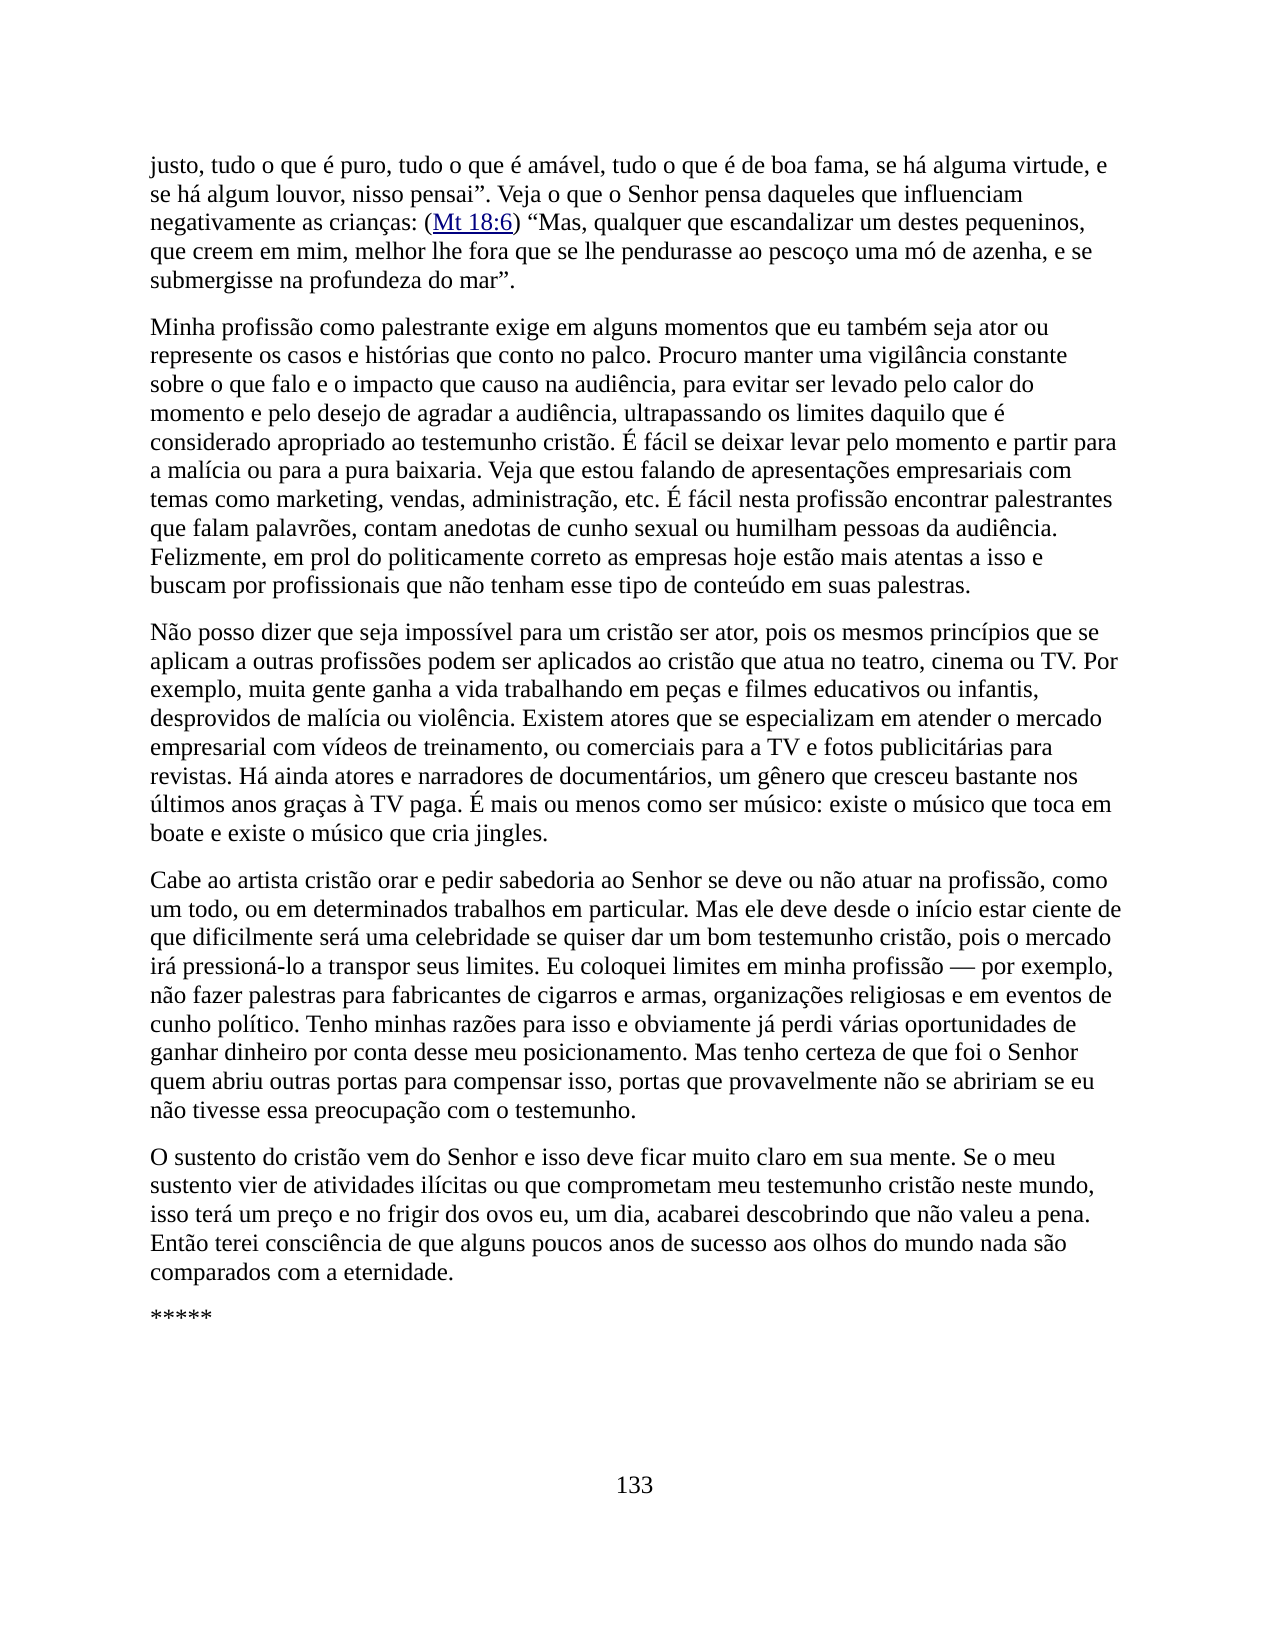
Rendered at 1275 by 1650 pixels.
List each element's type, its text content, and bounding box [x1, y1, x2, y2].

text Minha profissão como palestrante exige em alguns momentos que eu também seja ator ou represente os casos e histórias que conto no palco. Procuro manter uma vigilância constante sobre o que falo e o impacto que causo na audiência, para evitar ser levado pelo calor do momento e pelo desejo de agradar a audiência, ultrapassando os limites daquilo que é considerado apropriado ao testemunho cristão. É fácil se deixar levar pelo momento e partir para a malícia ou para a pura baixaria. Veja que estou falando de apresentações empresariais com temas como marketing, vendas, administração, etc. É fácil nesta profissão encontrar palestrantes que falam palavrões, contam anedotas de cunho sexual ou humilham pessoas da audiência. Felizmente, em prol do politicamente correto as empresas hoje estão mais atentas a isso e buscam por profissionais que não tenham esse tipo de conteúdo em suas palestras. [150, 312, 1125, 599]
text ***** [150, 1303, 1125, 1332]
text O sustento do cristão vem do Senhor e isso deve ficar muito claro em sua mente. Se o meu sustento vier de atividades ilícitas ou que comprometam meu testemunho cristão neste mundo, isso terá um preço e no frigir dos ovos eu, um dia, acabarei descobrindo que não valeu a pena. Então terei consciência de que alguns poucos anos de sucesso aos olhos do mundo nada são comparados com a eternidade. [150, 1142, 1125, 1285]
text justo, tudo o que é puro, tudo o que é amável, tudo o que é de boa fama, se há alguma virtude, e se há algum louvor, nisso pensai”. Veja o que o Senhor pensa daqueles que influenciam negativamente as crianças: (Mt 18:6) “Mas, qualquer que escandalizar um destes pequeninos, que creem em mim, melhor lhe fora que se lhe pendurasse ao pescoço uma mó de azenha, e se submergisse na profundeza do mar”. [150, 150, 1125, 294]
text Não posso dizer que seja impossível para um cristão ser ator, pois os mesmos princípios que se aplicam a outras profissões podem ser aplicados ao cristão que atua no teatro, cinema ou TV. Por exemplo, muita gente ganha a vida trabalhando em peças e filmes educativos ou infantis, desprovidos de malícia ou violência. Existem atores que se especializam em atender o mercado empresarial com vídeos de treinamento, ou comerciais para a TV e fotos publicitárias para revistas. Há ainda atores e narradores de documentários, um gênero que cresceu bastante nos últimos anos graças à TV paga. É mais ou menos como ser músico: existe o músico que toca em boate e existe o músico que cria jingles. [150, 617, 1125, 847]
text Cabe ao artista cristão orar e pedir sabedoria ao Senhor se deve ou não atuar na profissão, como um todo, ou em determinados trabalhos em particular. Mas ele deve desde o início estar ciente de que dificilmente será uma celebridade se quiser dar um bom testemunho cristão, pois o mercado irá pressioná-lo a transpor seus limites. Eu coloquei limites em minha profissão — por exemplo, não fazer palestras para fabricantes de cigarros e armas, organizações religiosas e em eventos de cunho político. Tenho minhas razões para isso e obviamente já perdi várias oportunidades de ganhar dinheiro por conta desse meu posicionamento. Mas tenho certeza de que foi o Senhor quem abriu outras portas para compensar isso, portas que provavelmente não se abririam se eu não tivesse essa preocupação com o testemunho. [150, 865, 1125, 1124]
